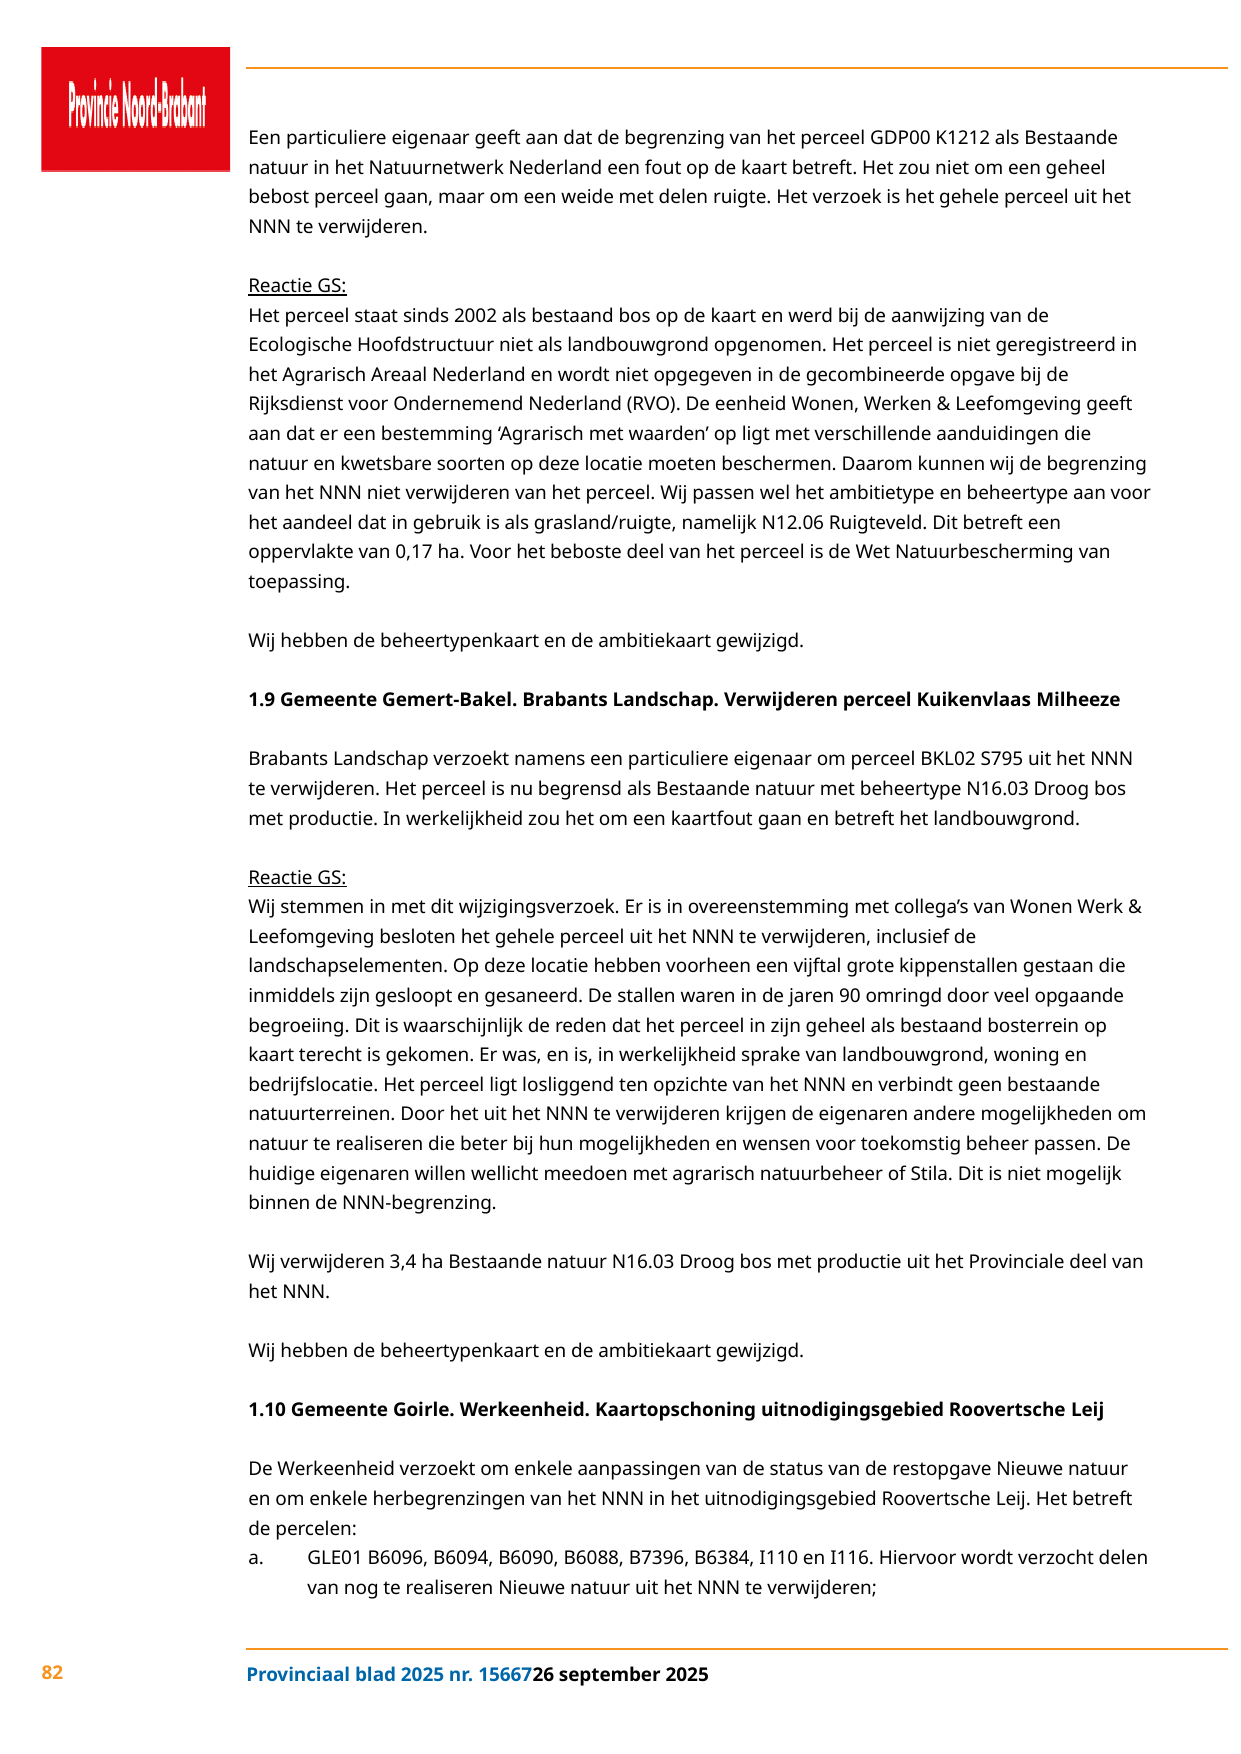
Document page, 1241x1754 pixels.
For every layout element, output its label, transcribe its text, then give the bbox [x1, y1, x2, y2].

text 1.10 Gemeente Goirle. Werkeenheid. Kaartopschoning uitnodigingsgebied Roovertsche Leij [248, 1396, 1152, 1422]
text Wij verwijderen 3,4 ha Bestaande natuur N16.03 Droog bos met productie uit het Provinciale deel van het NNN. [248, 1248, 1152, 1304]
text Reactie GS: [248, 272, 1152, 298]
text Wij hebben de beheertypenkaart en de ambitiekaart gewijzigd. [248, 1337, 1152, 1363]
text Het perceel staat sinds 2002 als bestaand bos op de kaart en werd bij de aanwijzing van de Ecologische Hoofdstructuur niet als landbouwgrond opgenomen. Het perceel is niet geregistreerd in het Agrarisch Areaal Nederland en wordt niet opgegeven in de gecombineerde opgave bij de Rijksdienst voor Ondernemend Nederland (RVO). De eenheid Wonen, Werken & Leefomgeving geeft aan dat er een bestemming ‘Agrarisch met waarden’ op ligt met verschillende aanduidingen die natuur en kwetsbare soorten op deze locatie moeten beschermen. Daarom kunnen wij de begrenzing van het NNN niet verwijderen van het perceel. Wij passen wel het ambitietype en beheertype aan voor het aandeel dat in gebruik is als grasland/ruigte, namelijk N12.06 Ruigteveld. Dit betreft een oppervlakte van 0,17 ha. Voor het beboste deel van het perceel is de Wet Natuurbescherming van toepassing. [248, 302, 1152, 594]
text Brabants Landschap verzoekt namens een particuliere eigenaar om perceel BKL02 S795 uit het NNN te verwijderen. Het perceel is nu begrensd als Bestaande natuur met beheertype N16.03 Droog bos met productie. In werkelijkheid zou het om een kaartfout gaan en betreft het landbouwgrond. [248, 746, 1152, 831]
list GLE01 B6096, B6094, B6090, B6088, B7396, B6384, I110 en I116. Hiervoor wordt verzocht delen van nog te realiseren Nieuwe natuur uit het NNN te verwijderen; [248, 1544, 1152, 1600]
text Wij stemmen in met dit wijzigingsverzoek. Er is in overeenstemming met collega’s van Wonen Werk & Leefomgeving besloten het gehele perceel uit het NNN te verwijderen, inclusief de landschapselementen. Op deze locatie hebben voorheen een vijftal grote kippenstallen gestaan die inmiddels zijn gesloopt en gesaneerd. De stallen waren in de jaren 90 omringd door veel opgaande begroeiing. Dit is waarschijnlijk de reden dat het perceel in zijn geheel als bestaand bosterrein op kaart terecht is gekomen. Er was, en is, in werkelijkheid sprake van landbouwgrond, woning en bedrijfslocatie. Het perceel ligt losliggend ten opzichte van het NNN en verbindt geen bestaande natuurterreinen. Door het uit het NNN te verwijderen krijgen de eigenaren andere mogelijkheden om natuur te realiseren die beter bij hun mogelijkheden en wensen voor toekomstig beheer passen. De huidige eigenaren willen wellicht meedoen met agrarisch natuurbeheer of Stila. Dit is niet mogelijk binnen de NNN-begrenzing. [248, 893, 1152, 1215]
text Een particuliere eigenaar geeft aan dat de begrenzing van het perceel GDP00 K1212 als Bestaande natuur in het Natuurnetwerk Nederland een fout op de kaart betreft. Het zou niet om een geheel bebost perceel gaan, maar om een weide met delen ruigte. Het verzoek is het gehele perceel uit het NNN te verwijderen. [248, 124, 1152, 239]
text Wij hebben de beheertypenkaart en de ambitiekaart gewijzigd. [248, 627, 1152, 653]
text De Werkeenheid verzoekt om enkele aanpassingen van de status van de restopgave Nieuwe natuur en om enkele herbegrenzingen van het NNN in het uitnodigingsgebied Roovertsche Leij. Het betreft de percelen: [248, 1456, 1152, 1541]
picture [41, 47, 231, 172]
text Reactie GS: [248, 864, 1152, 890]
text 1.9 Gemeente Gemert-Bakel. Brabants Landschap. Verwijderen perceel Kuikenvlaas Milheeze [248, 686, 1152, 712]
